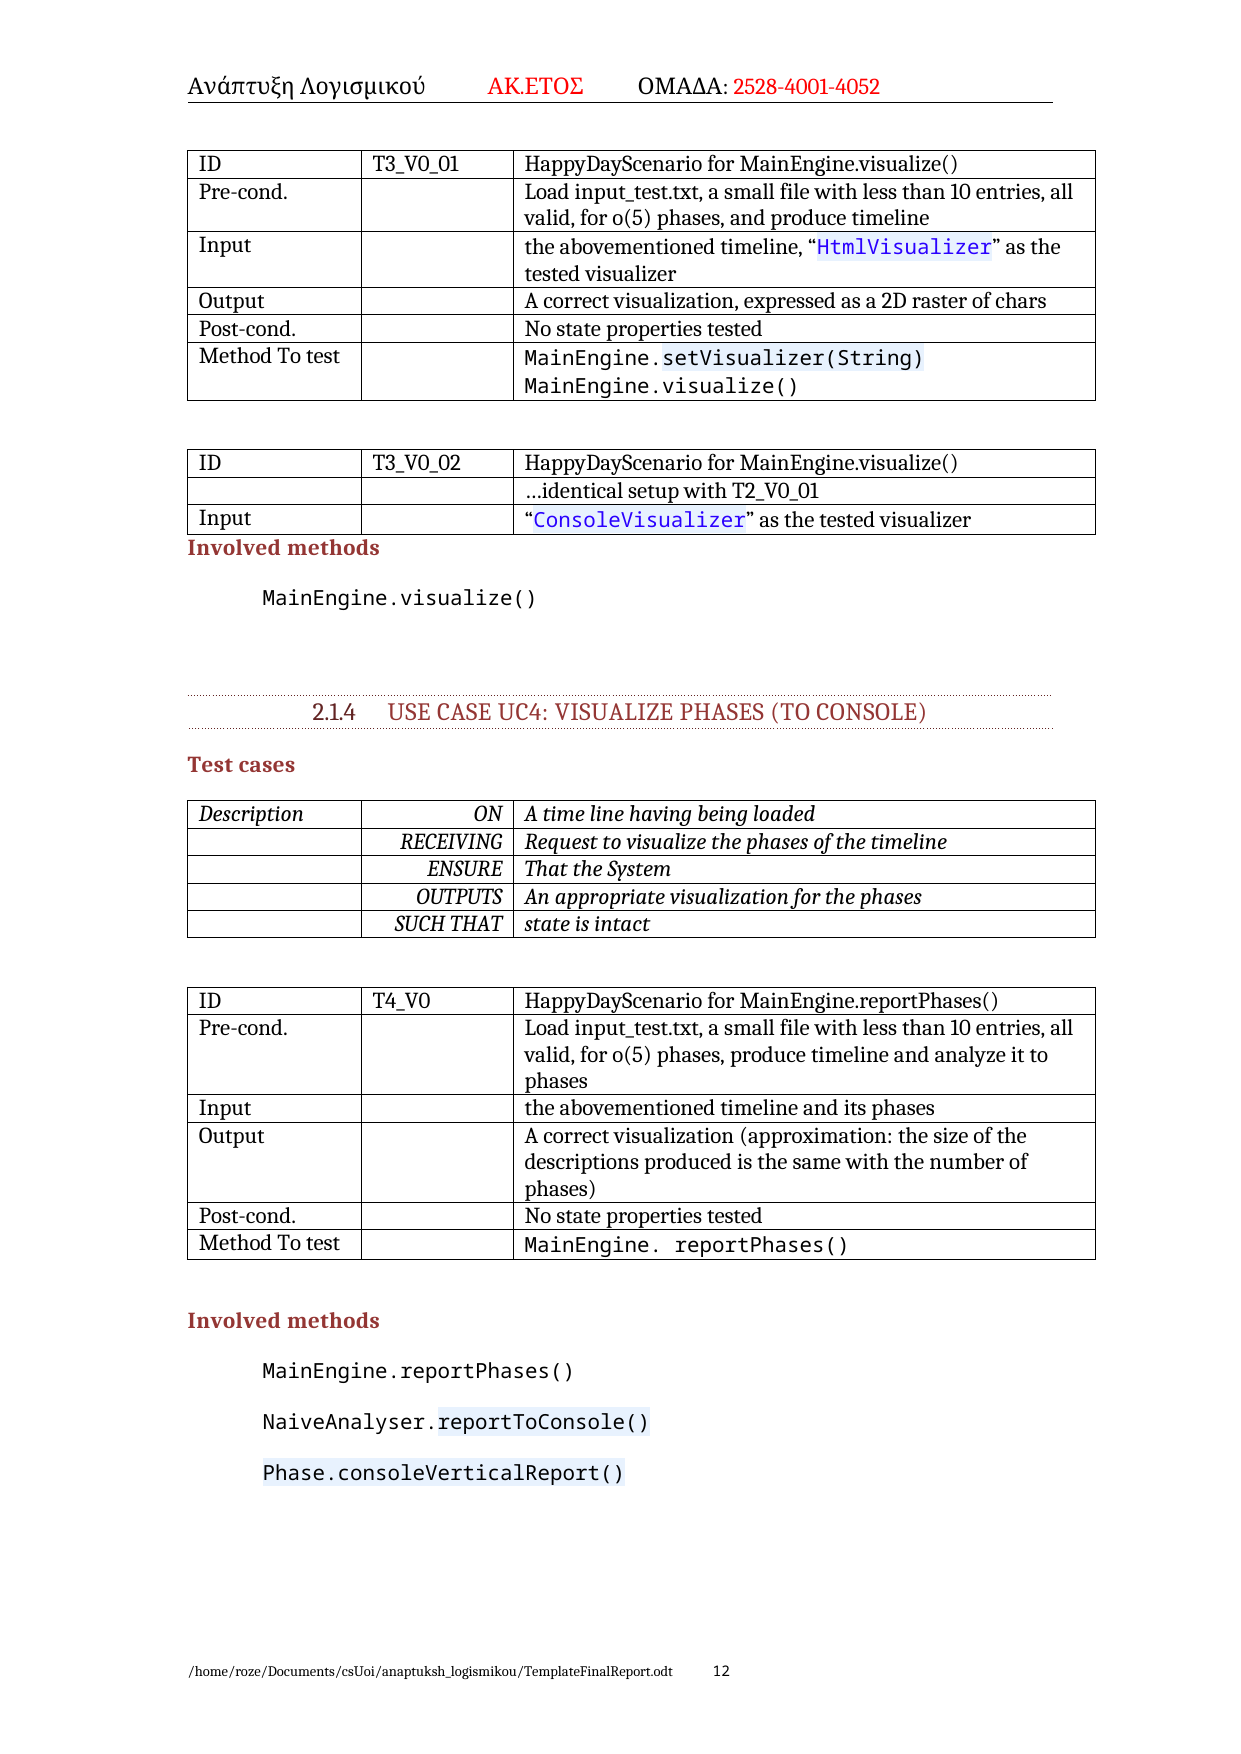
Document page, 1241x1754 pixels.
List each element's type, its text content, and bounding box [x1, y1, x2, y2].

table_cell the abovementioned timeline and its phases [514, 1095, 1095, 1122]
table_cell Output [188, 1123, 361, 1202]
text MainEngine.reportPhases() [187, 1356, 1053, 1385]
table_cell Post-cond. [188, 1203, 361, 1229]
table_cell [362, 1123, 513, 1202]
table_cell ENSURE [362, 856, 513, 882]
table_cell [362, 179, 513, 231]
table_header HappyDayScenario for MainEngine.reportPhases() [514, 988, 1095, 1014]
text NaiveAnalyser.reportToConsole() [187, 1407, 1053, 1436]
table_header ID [188, 988, 361, 1014]
table_header T3_V0_02 [362, 450, 513, 477]
table_header ID [188, 151, 361, 177]
table_cell OUTPUTS [362, 884, 513, 910]
table_cell Load input_test.txt, a small file with less than 10 entries, all valid, for o(5) phases, produce timeline and analyze it to phases [514, 1015, 1095, 1094]
table_cell [188, 856, 361, 882]
table_cell [362, 288, 513, 314]
table_header HappyDayScenario for MainEngine.visualize() [514, 450, 1095, 477]
table_header ON [362, 801, 513, 828]
table_cell [188, 478, 361, 504]
table_cell [362, 343, 513, 400]
table_cell [362, 1230, 513, 1258]
table_cell No state properties tested [514, 1203, 1095, 1229]
table_cell SUCH THAT [362, 911, 513, 937]
table_cell [188, 884, 361, 910]
table_cell Load input_test.txt, a small file with less than 10 entries, all valid, for o(5) phases, and produce timeline [514, 179, 1095, 231]
table_cell [362, 505, 513, 533]
table_cell Pre-cond. [188, 1015, 361, 1094]
table_cell Input [188, 1095, 361, 1122]
table_header Description [188, 801, 361, 828]
table_header T3_V0_01 [362, 151, 513, 177]
table_cell Post-cond. [188, 315, 361, 342]
table_header A time line having being loaded [514, 801, 1095, 828]
table_cell …identical setup with T2_V0_01 [514, 478, 1095, 504]
table_cell Pre-cond. [188, 179, 361, 231]
table_cell Output [188, 288, 361, 314]
table_cell Method To test [188, 343, 361, 400]
table_cell RECEIVING [362, 829, 513, 855]
table_cell An appropriate visualization for the phases [514, 884, 1095, 910]
table_cell That the System [514, 856, 1095, 882]
table_cell A correct visualization (approximation: the size of the descriptions produced is the same with the number of phases) [514, 1123, 1095, 1202]
table_header ID [188, 450, 361, 477]
table_cell [188, 911, 361, 937]
table_cell “ConsoleVisualizer” as the tested visualizer [514, 505, 1095, 533]
table_cell Method To test [188, 1230, 361, 1258]
table_cell [362, 1095, 513, 1122]
table_cell state is intact [514, 911, 1095, 937]
table_cell [362, 1203, 513, 1229]
table_cell MainEngine. reportPhases() [514, 1230, 1095, 1258]
table_cell Input [188, 505, 361, 533]
table_cell A correct visualization, expressed as a 2D raster of chars [514, 288, 1095, 314]
text Test cases [187, 752, 1053, 778]
text MainEngine.visualize() [187, 583, 1053, 611]
text Involved methods [187, 535, 1053, 561]
table_cell Input [188, 232, 361, 287]
table_cell [362, 478, 513, 504]
table_header HappyDayScenario for MainEngine.visualize() [514, 151, 1095, 177]
table_header T4_V0 [362, 988, 513, 1014]
table_cell No state properties tested [514, 315, 1095, 342]
subtitle Use case UC4: Visualize PHASES (TO CONSOLE) [187, 694, 1053, 729]
table_cell [362, 315, 513, 342]
table_cell [188, 829, 361, 855]
text Phase.consoleVerticalReport() [187, 1458, 1053, 1486]
table_cell [362, 1015, 513, 1094]
table_cell MainEngine.setVisualizer(String) MainEngine.visualize() [514, 343, 1095, 400]
table_cell Request to visualize the phases of the timeline [514, 829, 1095, 855]
text Involved methods [187, 1308, 1053, 1334]
table_cell [362, 232, 513, 287]
table_cell the abovementioned timeline, “HtmlVisualizer” as the tested visualizer [514, 232, 1095, 287]
